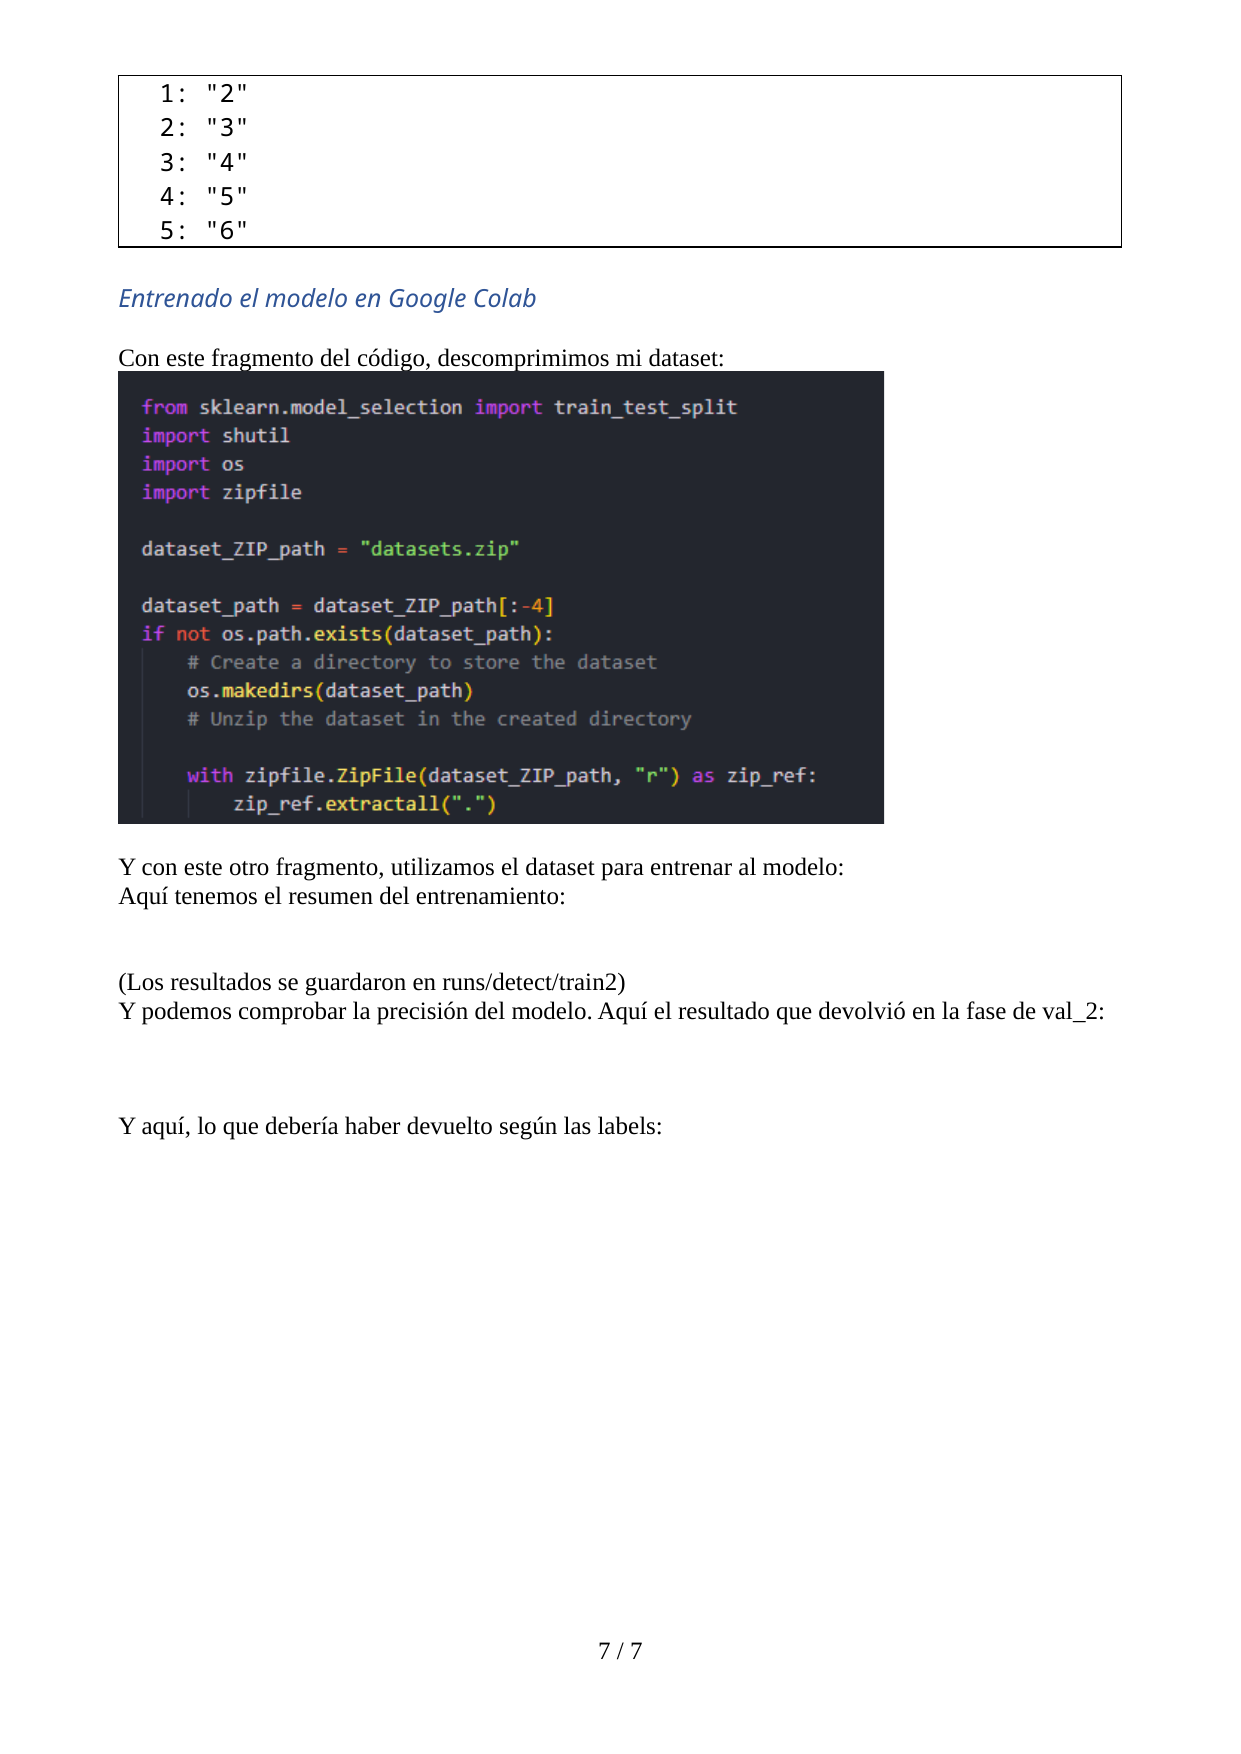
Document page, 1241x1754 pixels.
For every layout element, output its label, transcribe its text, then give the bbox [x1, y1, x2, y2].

text Aquí tenemos el resumen del entrenamiento: [118, 881, 1122, 910]
subtitle Entrenado el modelo en Google Colab [118, 280, 1122, 314]
text Y aquí, lo que debería haber devuelto según las labels: [118, 1111, 1122, 1140]
text Con este fragmento del código, descomprimimos mi dataset: [118, 343, 1122, 372]
table_header 1: "2" 2: "3" 3: "4" 4: "5" 5: "6" [119, 76, 1121, 246]
text Y podemos comprobar la precisión del modelo. Aquí el resultado que devolvió en la fase de val_2: [118, 996, 1122, 1025]
text (Los resultados se guardaron en runs/detect/train2) [118, 967, 1122, 996]
text Y con este otro fragmento, utilizamos el dataset para entrenar al modelo: [118, 852, 1122, 881]
